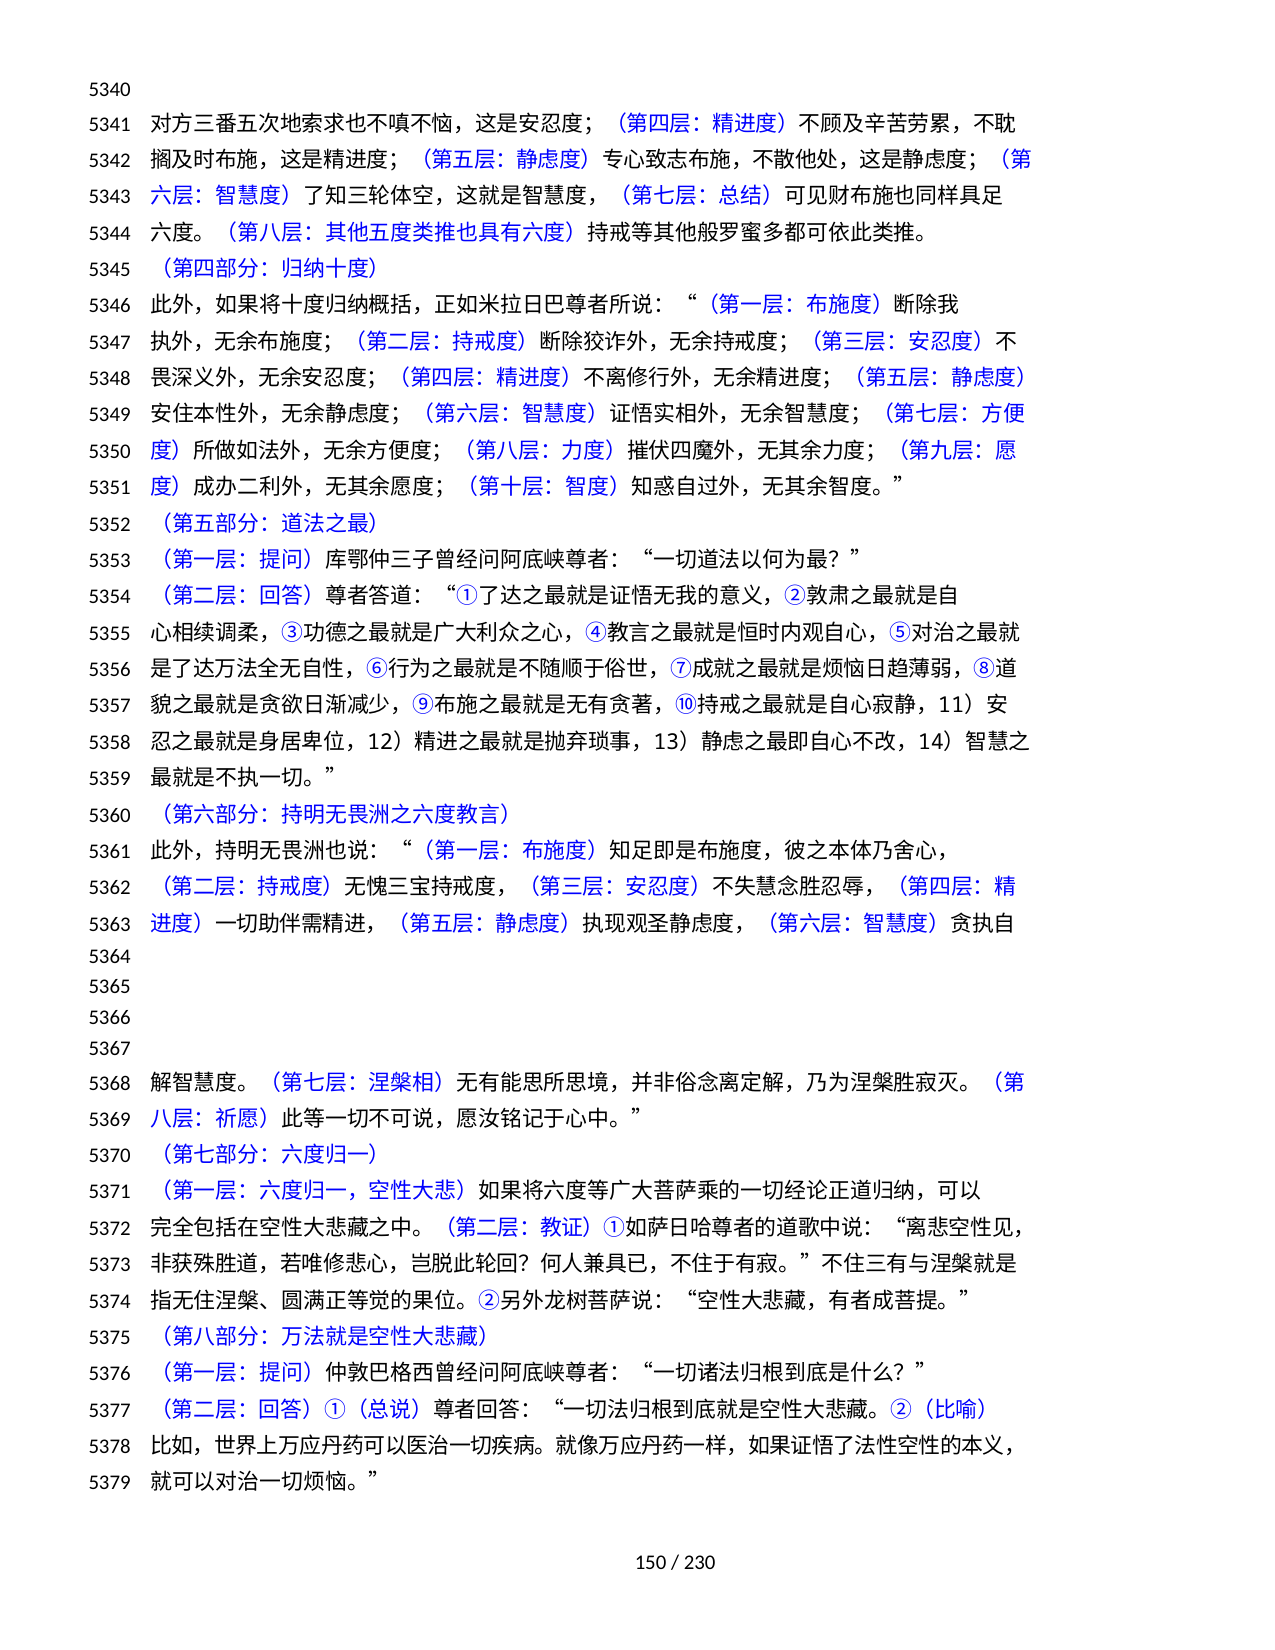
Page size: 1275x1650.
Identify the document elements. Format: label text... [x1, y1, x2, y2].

text 心相续调柔，③功德之最就是广大利众之心，④教言之最就是恒时内观自心，⑤对治之最就 [150, 614, 1200, 646]
text 比如，世界上万应丹药可以医治一切疾病。就像万应丹药一样，如果证悟了法性空性的本义， [150, 1428, 1200, 1460]
text 畏深义外，无余安忍度；（第四层：精进度）不离修行外，无余精进度；（第五层：静虑度） [150, 360, 1200, 392]
text 安住本性外，无余静虑度；（第六层：智慧度）证悟实相外，无余智慧度；（第七层：方便 [150, 396, 1200, 428]
text 非获殊胜道，若唯修悲心，岂脱此轮回？何人兼具已，不住于有寂。”不住三有与涅槃就是 [150, 1246, 1200, 1278]
text 度）所做如法外，无余方便度；（第八层：力度）摧伏四魔外，无其余力度；（第九层：愿 [150, 433, 1200, 464]
text （第七部分：六度归一） [150, 1137, 1200, 1169]
text 六度。（第八层：其他五度类推也具有六度）持戒等其他般罗蜜多都可依此类推。 [150, 215, 1200, 246]
text （第五部分：道法之最） [150, 506, 1200, 537]
text 对方三番五次地索求也不嗔不恼，这是安忍度；（第四层：精进度）不顾及辛苦劳累，不耽 [150, 106, 1200, 137]
text 度）成办二利外，无其余愿度；（第十层：智度）知惑自过外，无其余智度。” [150, 469, 1200, 501]
text 八层：祈愿）此等一切不可说，愿汝铭记于心中。” [150, 1101, 1200, 1132]
text （第八部分：万法就是空性大悲藏） [150, 1319, 1200, 1351]
text 搁及时布施，这是精进度；（第五层：静虑度）专心致志布施，不散他处，这是静虑度；（第 [150, 142, 1200, 174]
text 就可以对治一切烦恼。” [150, 1464, 1200, 1496]
text （第一层：提问）仲敦巴格西曾经问阿底峡尊者：“一切诸法归根到底是什么？” [150, 1355, 1200, 1387]
text （第二层：回答）①（总说）尊者回答：“一切法归根到底就是空性大悲藏。②（比喻） [150, 1392, 1200, 1423]
text （第二层：回答）尊者答道：“①了达之最就是证悟无我的意义，②敦肃之最就是自 [150, 578, 1200, 610]
text （第二层：持戒度）无愧三宝持戒度，（第三层：安忍度）不失慧念胜忍辱，（第四层：精 [150, 869, 1200, 901]
text （第一层：六度归一，空性大悲）如果将六度等广大菩萨乘的一切经论正道归纳，可以 [150, 1173, 1200, 1205]
text 进度）一切助伴需精进，（第五层：静虑度）执现观圣静虑度，（第六层：智慧度）贪执自 [150, 906, 1200, 937]
text 六层：智慧度）了知三轮体空，这就是智慧度，（第七层：总结）可见财布施也同样具足 [150, 178, 1200, 210]
text （第六部分：持明无畏洲之六度教言） [150, 797, 1200, 828]
text 解智慧度。（第七层：涅槃相）无有能思所思境，并非俗念离定解，乃为涅槃胜寂灭。（第 [150, 1064, 1200, 1096]
text 此外，如果将十度归纳概括，正如米拉日巴尊者所说：“（第一层：布施度）断除我 [150, 287, 1200, 319]
text 此外，持明无畏洲也说：“（第一层：布施度）知足即是布施度，彼之本体乃舍心， [150, 833, 1200, 864]
text 貌之最就是贪欲日渐减少，⑨布施之最就是无有贪著，⑩持戒之最就是自心寂静，11）安 [150, 687, 1200, 719]
text 忍之最就是身居卑位，12）精进之最就是抛弃琐事，13）静虑之最即自心不改，14）智慧之 [150, 724, 1200, 756]
text 执外，无余布施度；（第二层：持戒度）断除狡诈外，无余持戒度；（第三层：安忍度）不 [150, 324, 1200, 355]
text 最就是不执一切。” [150, 760, 1200, 792]
text （第一层：提问）库鄂仲三子曾经问阿底峡尊者：“一切道法以何为最？” [150, 542, 1200, 573]
text 完全包括在空性大悲藏之中。（第二层：教证）①如萨日哈尊者的道歌中说：“离悲空性见， [150, 1210, 1200, 1242]
text 指无住涅槃、圆满正等觉的果位。②另外龙树菩萨说：“空性大悲藏，有者成菩提。” [150, 1283, 1200, 1314]
text 是了达万法全无自性，⑥行为之最就是不随顺于俗世，⑦成就之最就是烦恼日趋薄弱，⑧道 [150, 651, 1200, 683]
text （第四部分：归纳十度） [150, 251, 1200, 283]
